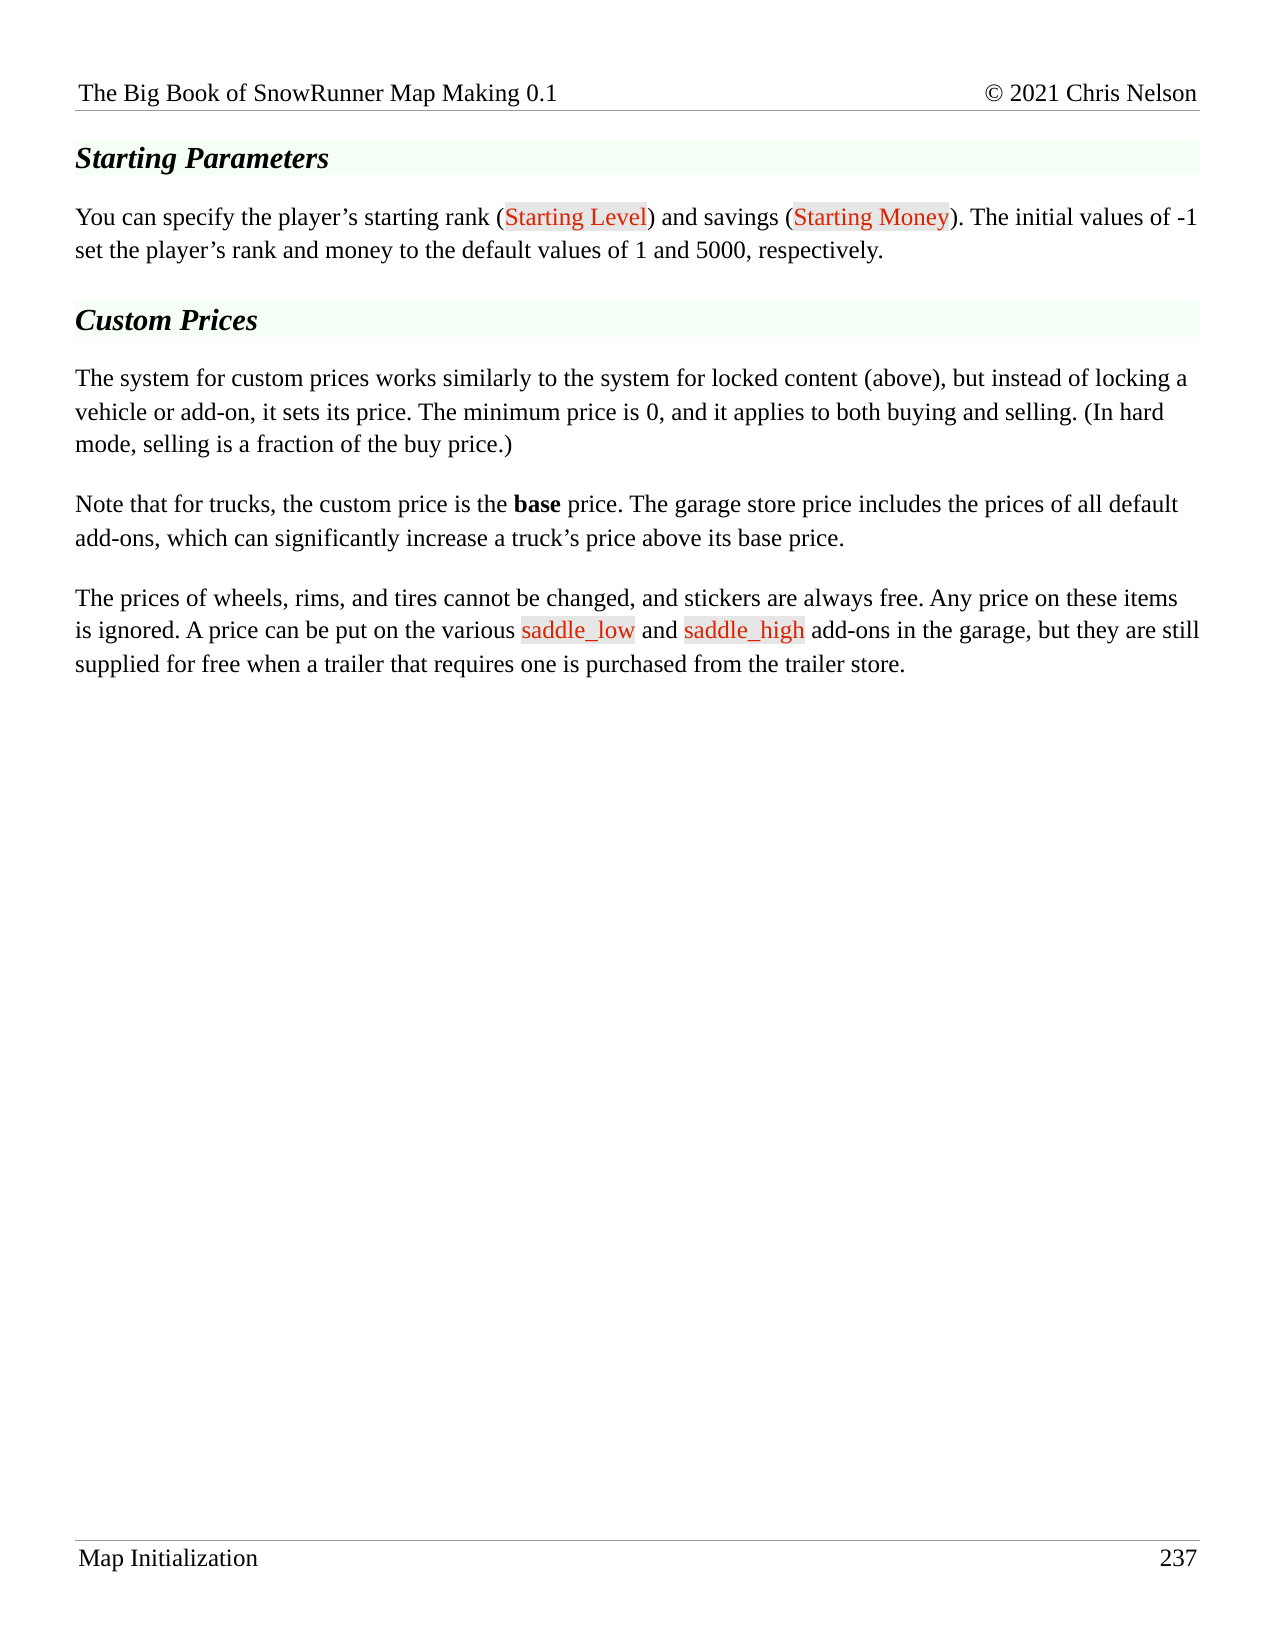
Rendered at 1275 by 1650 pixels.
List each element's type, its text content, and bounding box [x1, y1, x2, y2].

text You can specify the player’s starting rank (Starting Level) and savings (Starting Money). The initial values of ‑1 set the player’s rank and money to the default values of 1 and 5000, respectively. [75, 202, 1200, 264]
text Note that for trucks, the custom price is the base price. The garage store price includes the prices of all default add-ons, which can significantly increase a truck’s price above its base price. [75, 489, 1200, 551]
subtitle Custom Prices [75, 301, 1200, 337]
text The system for custom prices works similarly to the system for locked content (above), but instead of locking a vehicle or add-on, it sets its price. The minimum price is 0, and it applies to both buying and selling. (In hard mode, selling is a fraction of the buy price.) [75, 363, 1200, 458]
subtitle Starting Parameters [75, 140, 1200, 175]
text The prices of wheels, rims, and tires cannot be changed, and stickers are always free. Any price on these items is ignored. A price can be put on the various saddle_low and saddle_high add-ons in the garage, but they are still supplied for free when a trailer that requires one is purchased from the trailer store. [75, 583, 1200, 677]
